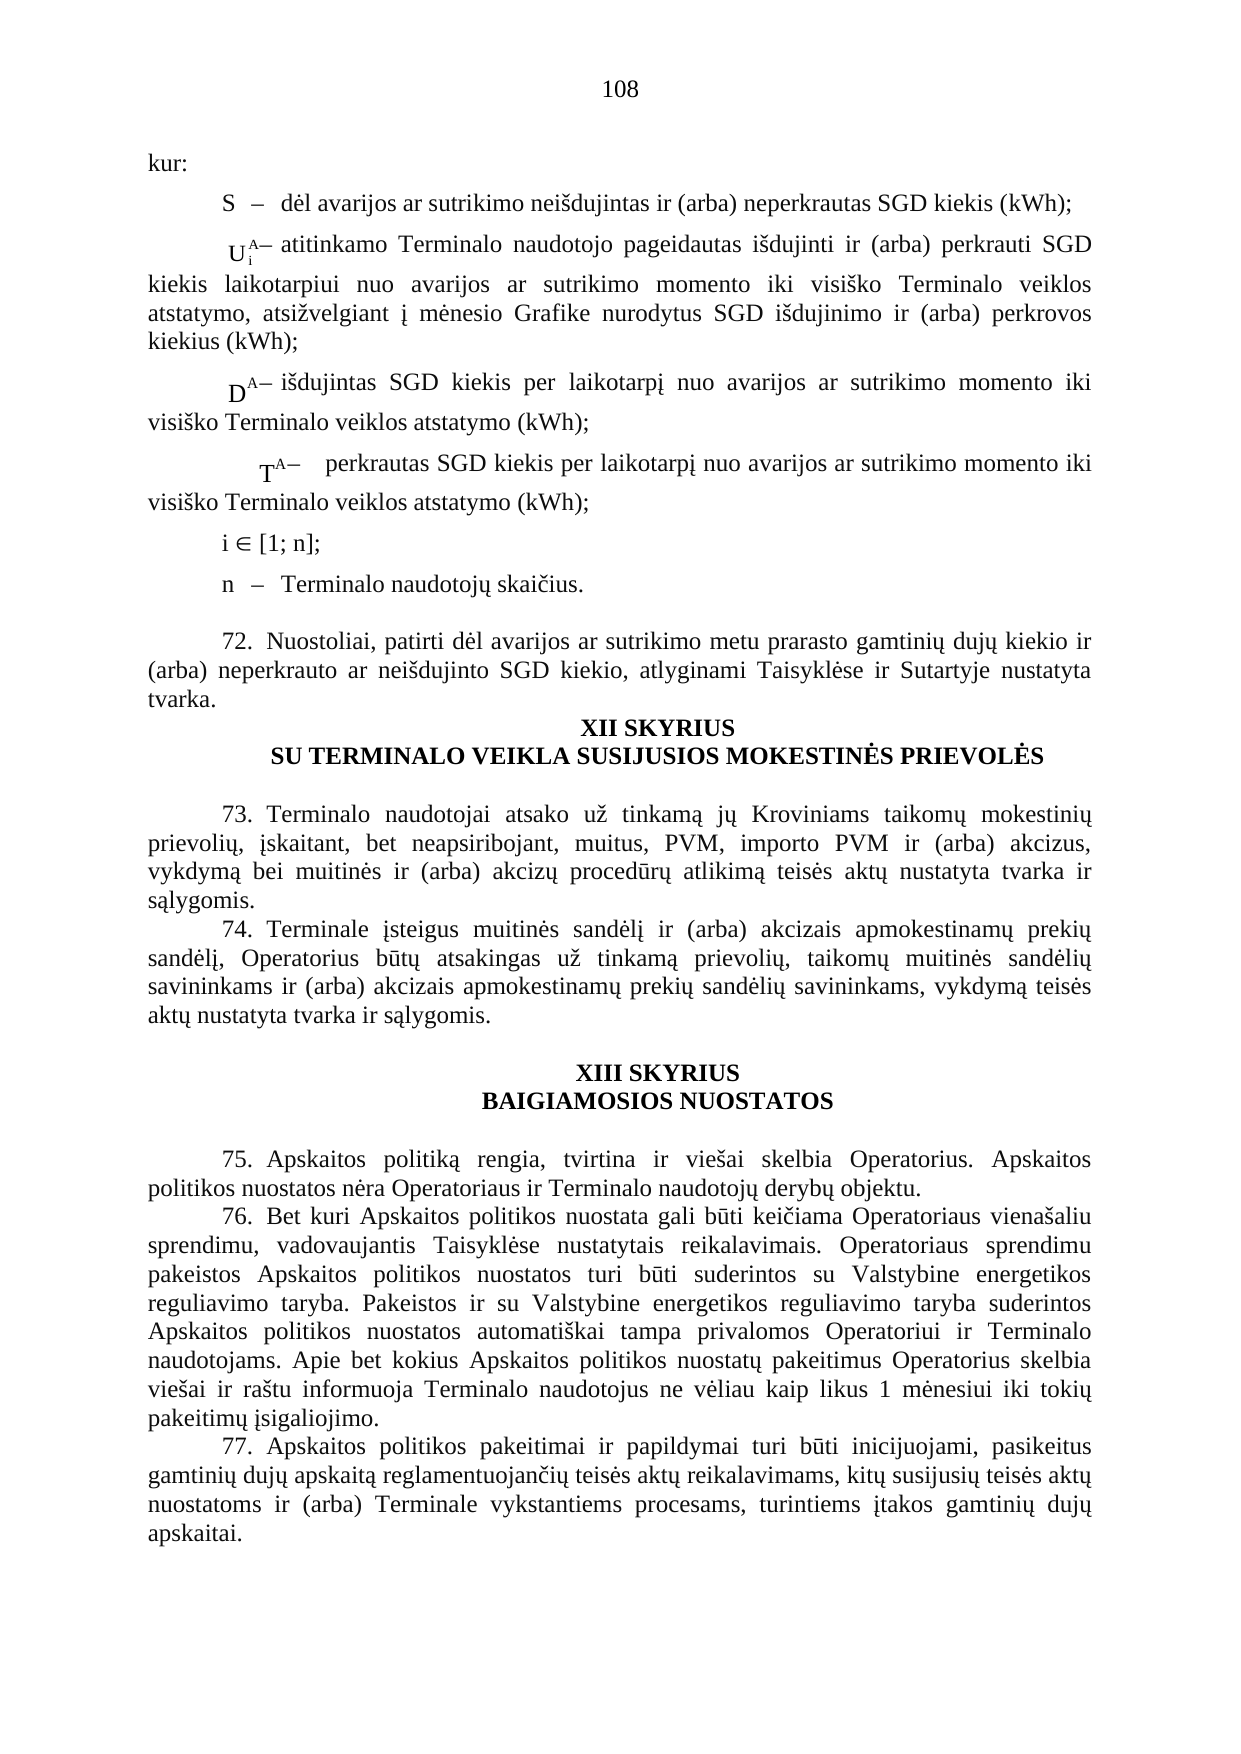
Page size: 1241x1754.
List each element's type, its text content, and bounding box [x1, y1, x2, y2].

text 73. Terminalo naudotojai atsako už tinkamą jų Kroviniams taikomų mokestinių prievolių, įskaitant, bet neapsiribojant, muitus, PVM, importo PVM ir (arba) akcizus, vykdymą bei muitinės ir (arba) akcizų procedūrų atlikimą teisės aktų nustatyta tvarka ir sąlygomis. [148, 799, 1092, 914]
text kur: [148, 148, 1092, 176]
text SU TERMINALO VEIKLA SUSIJUSIOS MOKESTINĖS PRIEVOLĖS [223, 741, 1092, 770]
text – perkrautas SGD kiekis per laikotarpį nuo avarijos ar sutrikimo momento iki visiško Terminalo veiklos atstatymo (kWh); [148, 448, 1092, 516]
text 74. Terminale įsteigus muitinės sandėlį ir (arba) akcizais apmokestinamų prekių sandėlį, Operatorius būtų atsakingas už tinkamą prievolių, taikomų muitinės sandėlių savininkams ir (arba) akcizais apmokestinamų prekių sandėlių savininkams, vykdymą teisės aktų nustatyta tvarka ir sąlygomis. [148, 914, 1092, 1029]
text – išdujintas SGD kiekis per laikotarpį nuo avarijos ar sutrikimo momento iki visiško Terminalo veiklos atstatymo (kWh); [148, 367, 1092, 436]
text i  [1; n]; [148, 528, 1092, 557]
text – atitinkamo Terminalo naudotojo pageidautas išdujinti ir (arba) perkrauti SGD kiekis laikotarpiui nuo avarijos ar sutrikimo momento iki visiško Terminalo veiklos atstatymo, atsižvelgiant į mėnesio Grafike nurodytus SGD išdujinimo ir (arba) perkrovos kiekius (kWh); [148, 229, 1092, 355]
text 75. Apskaitos politiką rengia, tvirtina ir viešai skelbia Operatorius. Apskaitos politikos nuostatos nėra Operatoriaus ir Terminalo naudotojų derybų objektu. [148, 1144, 1092, 1201]
text XIII SKYRIUS BAIGIAMOSIOS NUOSTATOS [223, 1058, 1092, 1115]
text S – dėl avarijos ar sutrikimo neišdujintas ir (arba) neperkrautas SGD kiekis (kWh); [148, 188, 1092, 217]
text XII SKYRIUS [223, 713, 1092, 741]
text 76. Bet kuri Apskaitos politikos nuostata gali būti keičiama Operatoriaus vienašaliu sprendimu, vadovaujantis Taisyklėse nustatytais reikalavimais. Operatoriaus sprendimu pakeistos Apskaitos politikos nuostatos turi būti suderintos su Valstybine energetikos reguliavimo taryba. Pakeistos ir su Valstybine energetikos reguliavimo taryba suderintos Apskaitos politikos nuostatos automatiškai tampa privalomos Operatoriui ir Terminalo naudotojams. Apie bet kokius Apskaitos politikos nuostatų pakeitimus Operatorius skelbia viešai ir raštu informuoja Terminalo naudotojus ne vėliau kaip likus 1 mėnesiui iki tokių pakeitimų įsigaliojimo. [148, 1201, 1092, 1431]
text 72. Nuostoliai, patirti dėl avarijos ar sutrikimo metu prarasto gamtinių dujų kiekio ir (arba) neperkrauto ar neišdujinto SGD kiekio, atlyginami Taisyklėse ir Sutartyje nustatyta tvarka. [148, 626, 1092, 713]
text 77. Apskaitos politikos pakeitimai ir papildymai turi būti inicijuojami, pasikeitus gamtinių dujų apskaitą reglamentuojančių teisės aktų reikalavimams, kitų susijusių teisės aktų nuostatoms ir (arba) Terminale vykstantiems procesams, turintiems įtakos gamtinių dujų apskaitai. [148, 1431, 1092, 1546]
text n – Terminalo naudotojų skaičius. [148, 569, 1092, 598]
